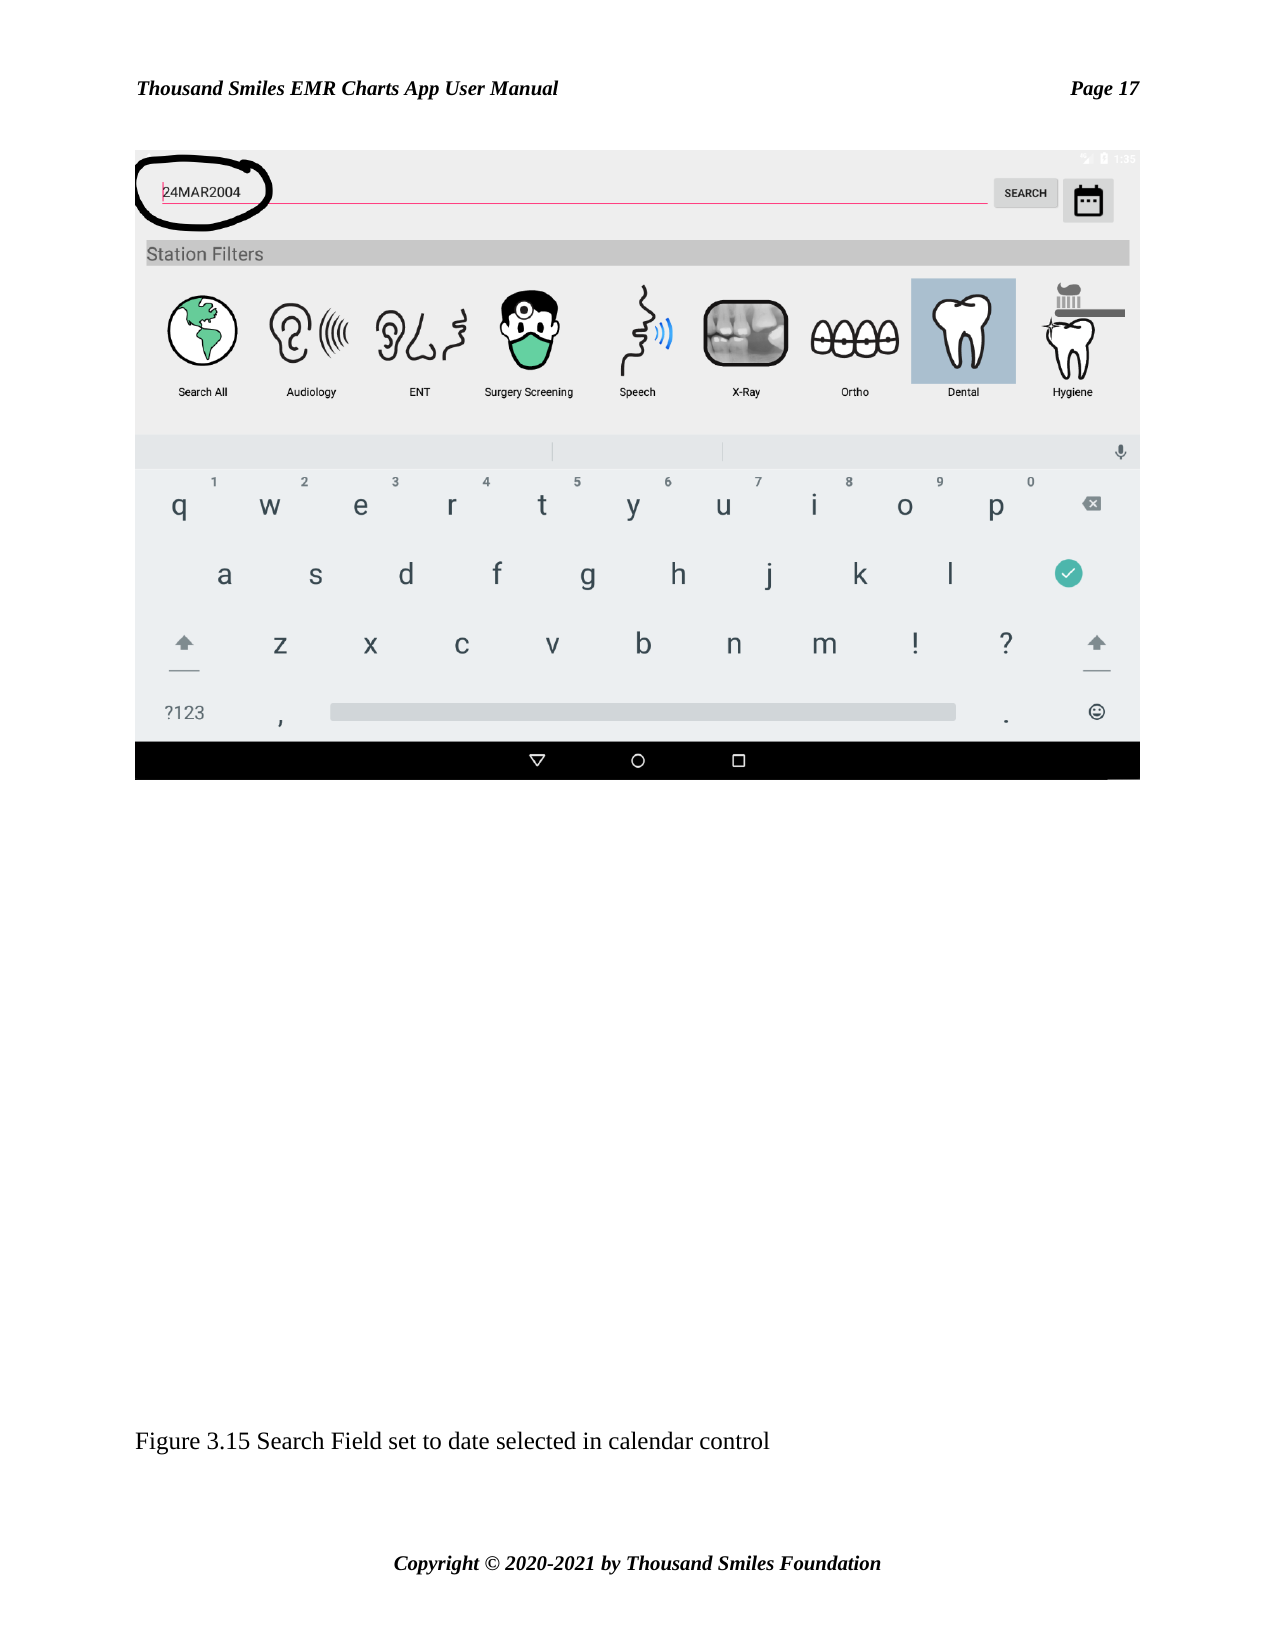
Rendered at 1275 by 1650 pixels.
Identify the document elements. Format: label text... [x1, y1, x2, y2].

text Figure 3.15 Search Field set to date selected in calendar control [135, 1429, 1140, 1454]
picture [135, 150, 1140, 780]
